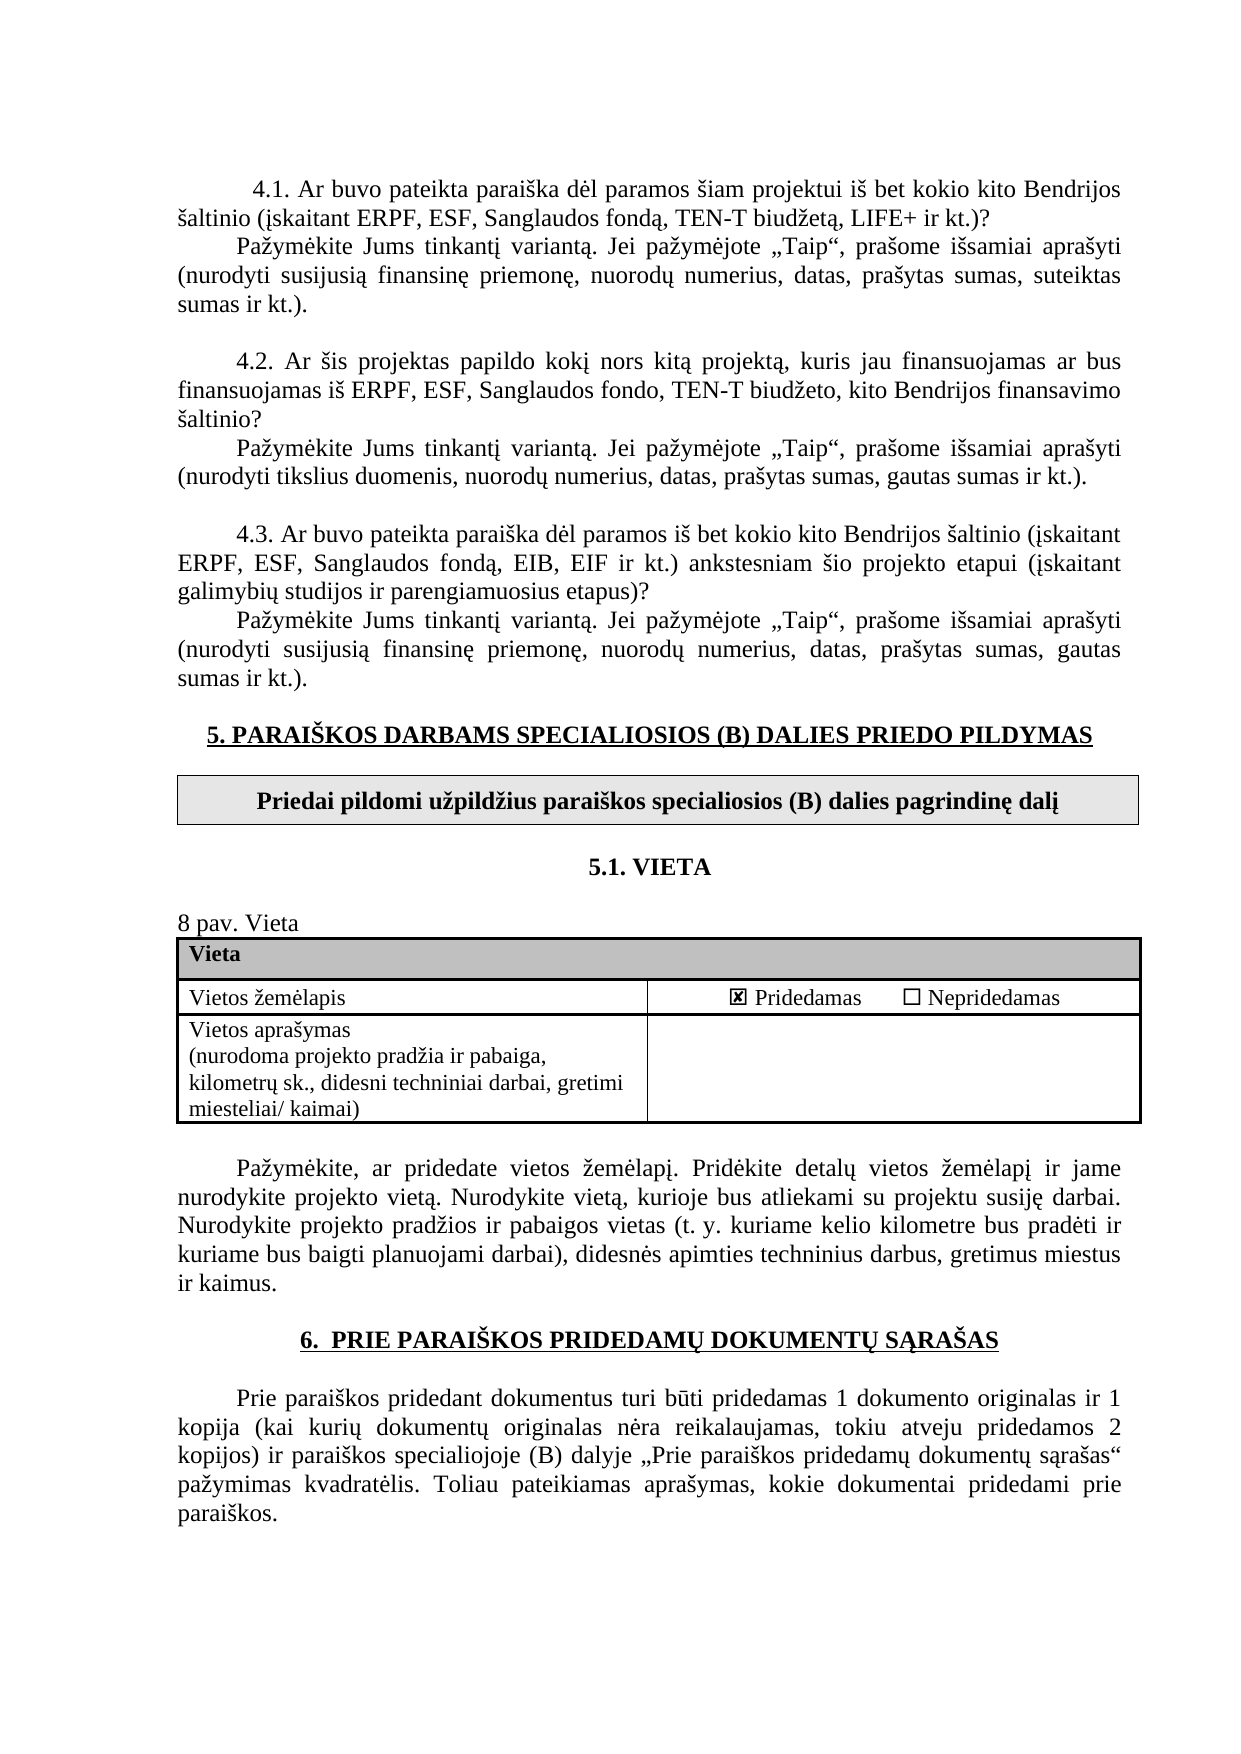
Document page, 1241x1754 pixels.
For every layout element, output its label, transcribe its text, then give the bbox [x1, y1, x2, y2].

text Pažymėkite Jums tinkantį variantą. Jei pažymėjote „Taip“, prašome išsamiai aprašyti (nurodyti tikslius duomenis, nuorodų numerius, datas, prašytas sumas, gautas sumas ir kt.). [177, 433, 1122, 490]
text Pažymėkite Jums tinkantį variantą. Jei pažymėjote „Taip“, prašome išsamiai aprašyti (nurodyti susijusią finansinę priemonę, nuorodų numerius, datas, prašytas sumas, gautas sumas ir kt.). [177, 605, 1122, 691]
text 4.1. Ar buvo pateikta paraiška dėl paramos šiam projektui iš bet kokio kito Bendrijos šaltinio (įskaitant ERPF, ESF, Sanglaudos fondą, TEN-T biudžetą, LIFE+ ir kt.)? [177, 174, 1122, 231]
text Pažymėkite Jums tinkantį variantą. Jei pažymėjote „Taip“, prašome išsamiai aprašyti (nurodyti susijusią finansinę priemonę, nuorodų numerius, datas, prašytas sumas, suteiktas sumas ir kt.). [177, 231, 1122, 318]
text 6. PRIE PARAIŠKOS PRIDEDAMŲ DOKUMENTŲ SĄRAŠAS [177, 1326, 1122, 1354]
text 4.3. Ar buvo pateikta paraiška dėl paramos iš bet kokio kito Bendrijos šaltinio (įskaitant ERPF, ESF, Sanglaudos fondą, EIB, EIF ir kt.) ankstesniam šio projekto etapui (įskaitant galimybių studijos ir parengiamuosius etapus)? [177, 519, 1122, 605]
text 8 pav. Vieta [177, 908, 1122, 937]
text Prie paraiškos pridedant dokumentus turi būti pridedamas 1 dokumento originalas ir 1 kopija (kai kurių dokumentų originalas nėra reikalaujamas, tokiu atveju pridedamos 2 kopijos) ir paraiškos specialiojoje (B) dalyje „Prie paraiškos pridedamų dokumentų sąrašas“ pažymimas kvadratėlis. Toliau pateikiamas aprašymas, kokie dokumentai pridedami prie paraiškos. [177, 1383, 1122, 1527]
table_cell [x] Pridedamas [] Nepridedamas [648, 981, 1139, 1013]
table_header Priedai pildomi užpildžius paraiškos specialiosios (B) dalies pagrindinę dalį [178, 776, 1138, 824]
text Pažymėkite, ar pridedate vietos žemėlapį. Pridėkite detalų vietos žemėlapį ir jame nurodykite projekto vietą. Nurodykite vietą, kurioje bus atliekami su projektu susiję darbai. Nurodykite projekto pradžios ir pabaigos vietas (t. y. kuriame kelio kilometre bus pradėti ir kuriame bus baigti planuojami darbai), didesnės apimties techninius darbus, gretimus miestus ir kaimus. [177, 1153, 1122, 1297]
table_cell Vietos aprašymas (nurodoma projekto pradžia ir pabaiga, kilometrų sk., didesni techniniai darbai, gretimi miesteliai/ kaimai) [179, 1016, 647, 1121]
table_cell [648, 1016, 1139, 1121]
text 4.2. Ar šis projektas papildo kokį nors kitą projektą, kuris jau finansuojamas ar bus finansuojamas iš ERPF, ESF, Sanglaudos fondo, TEN-T biudžeto, kito Bendrijos finansavimo šaltinio? [177, 346, 1122, 433]
table_cell Vietos žemėlapis [179, 981, 647, 1013]
text 5.1. Vieta [177, 852, 1122, 880]
table_header Vieta [179, 940, 1139, 978]
text 5. Paraiškos darbams specialiosios (B) dalies priedo pildymas [177, 720, 1122, 749]
